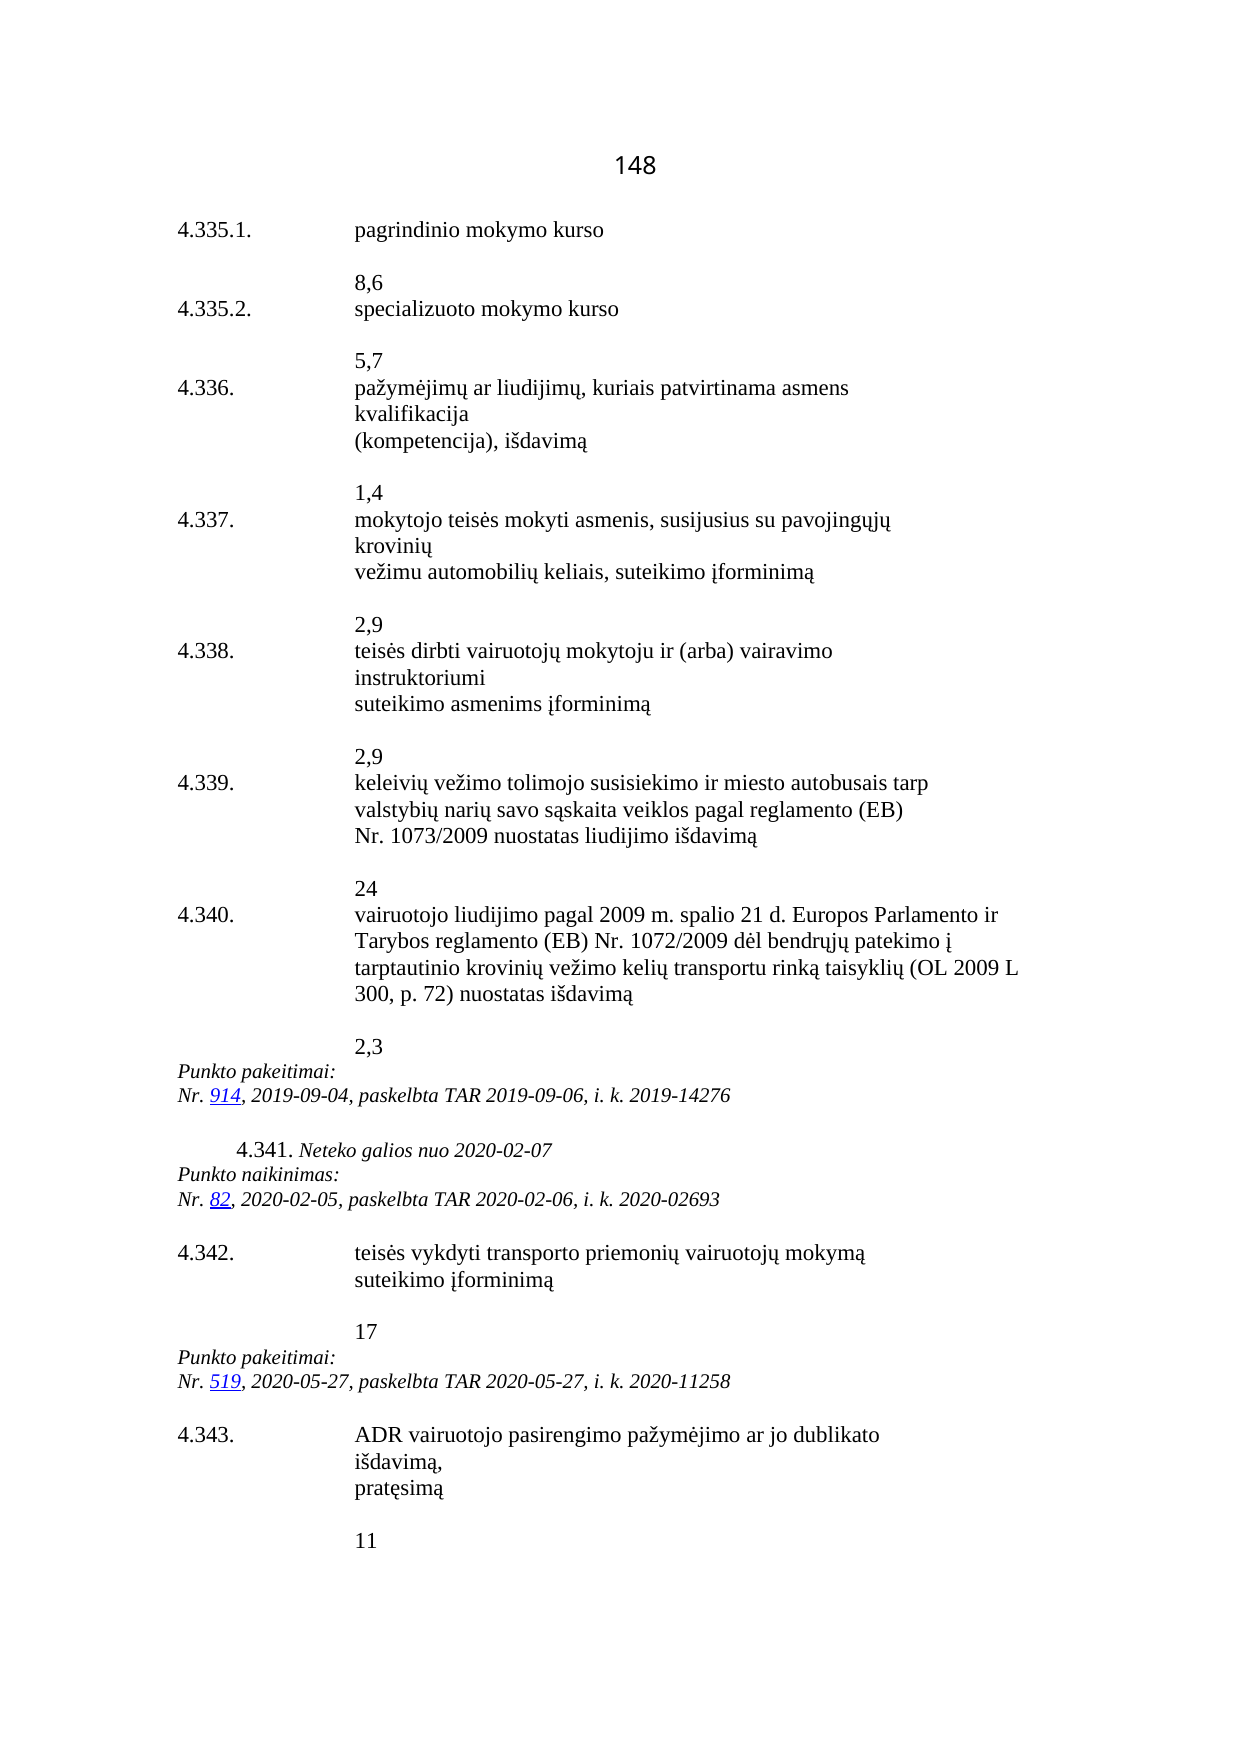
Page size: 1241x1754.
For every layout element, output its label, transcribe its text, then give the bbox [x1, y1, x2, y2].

text (kompetencija), išdavimą 1,4 [354, 427, 945, 506]
text 4.337. mokytojo teisės mokyti asmenis, susijusius su pavojingųjų krovinių [177, 506, 945, 558]
text pratęsimą 11 [354, 1474, 945, 1553]
text Nr. 914, 2019-09-04, paskelbta TAR 2019-09-06, i. k. 2019-14276 [177, 1083, 1093, 1107]
text suteikimo asmenims įforminimą 2,9 [354, 690, 945, 769]
text Punkto pakeitimai: [177, 1345, 1093, 1369]
text Punkto pakeitimai: [177, 1059, 1093, 1083]
text Nr. 519, 2020-05-27, paskelbta TAR 2020-05-27, i. k. 2020-11258 [177, 1369, 1093, 1393]
text vežimu automobilių keliais, suteikimo įforminimą 2,9 [354, 558, 945, 637]
text 4.343. ADR vairuotojo pasirengimo pažymėjimo ar jo dublikato išdavimą, [177, 1422, 945, 1474]
text valstybių narių savo sąskaita veiklos pagal reglamento (EB) [354, 796, 945, 822]
text 4.342. teisės vykdyti transporto priemonių vairuotojų mokymą suteikimo įforminimą 17 [177, 1239, 945, 1345]
text 4.339. keleivių vežimo tolimojo susisiekimo ir miesto autobusais tarp [177, 769, 945, 796]
text 4.336. pažymėjimų ar liudijimų, kuriais patvirtinama asmens kvalifikacija [177, 374, 945, 427]
text 4.335.1. pagrindinio mokymo kurso 8,6 [177, 216, 945, 295]
text 4.341. Neteko galios nuo 2020-02-07 [177, 1136, 1093, 1162]
text 4.335.2. specializuoto mokymo kurso 5,7 [177, 295, 945, 374]
text 4.338. teisės dirbti vairuotojų mokytoju ir (arba) vairavimo instruktoriumi [177, 637, 945, 690]
text Nr. 1073/2009 nuostatas liudijimo išdavimą 24 [354, 822, 945, 901]
text 4.340. vairuotojo liudijimo pagal 2009 m. spalio 21 d. Europos Parlamento ir Tarybos reglamento (EB) Nr. 1072/2009 dėl bendrųjų patekimo į tarptautinio krovinių vežimo kelių transportu rinką taisyklių (OL 2009 L 300, p. 72) nuostatas išdavimą 2,3 [177, 901, 1034, 1059]
text Nr. 82, 2020-02-05, paskelbta TAR 2020-02-06, i. k. 2020-02693 [177, 1186, 1093, 1211]
text Punkto naikinimas: [177, 1162, 1093, 1186]
